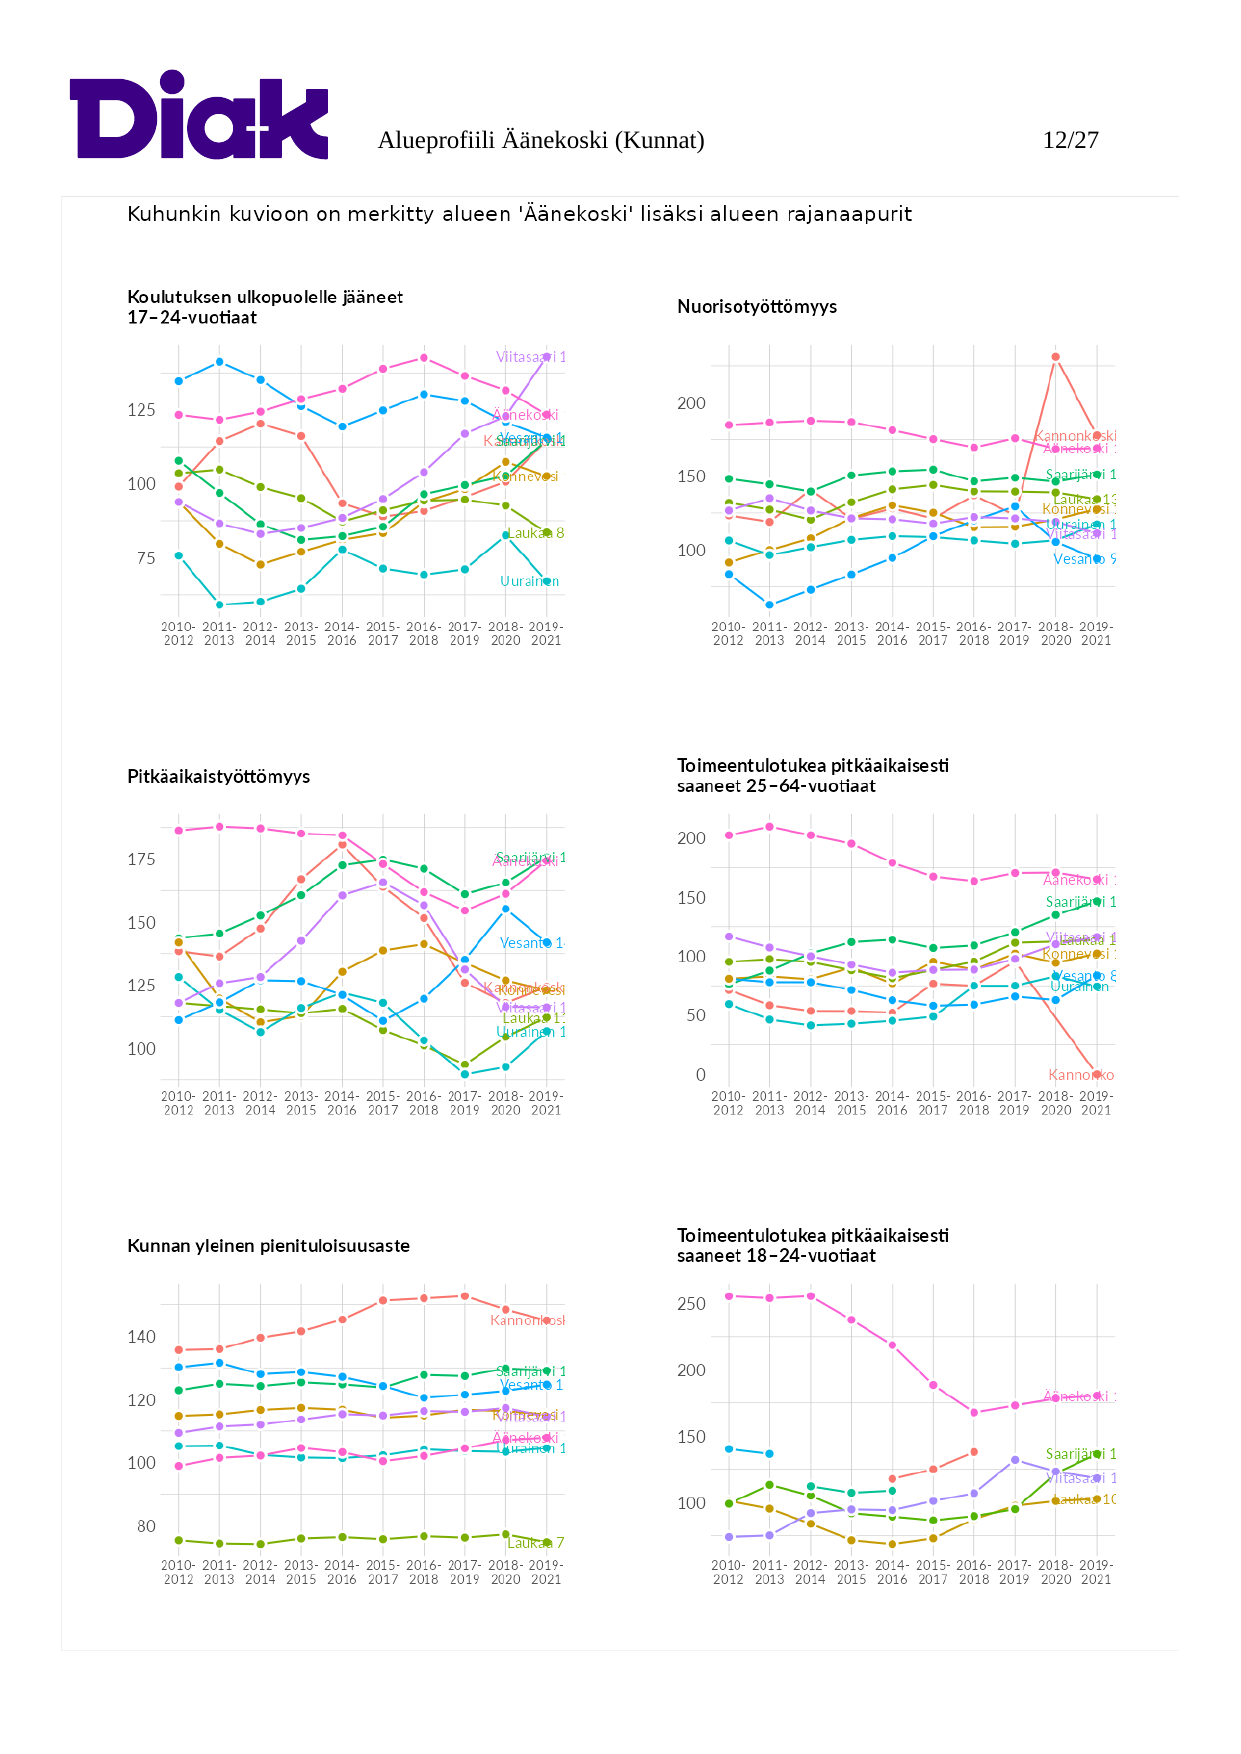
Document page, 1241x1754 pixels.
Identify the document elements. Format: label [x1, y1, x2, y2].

picture [61, 196, 1179, 1651]
